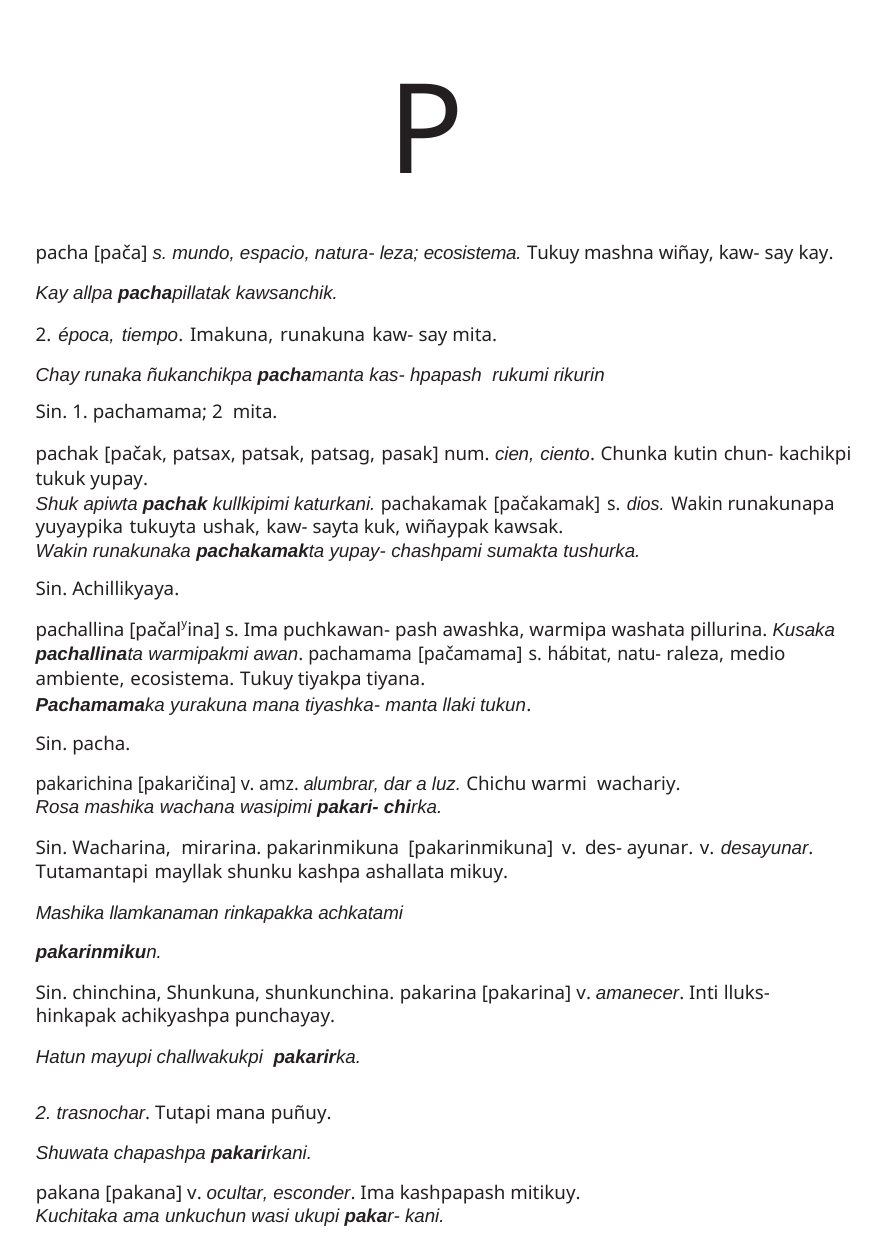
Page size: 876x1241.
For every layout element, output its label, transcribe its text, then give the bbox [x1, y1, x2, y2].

text Chay runaka ñukanchikpa pachamanta kas- hpapash rukumi rikurin [35, 364, 852, 385]
list trasnochar. Tutapi mana puñuy. [35, 1099, 856, 1125]
text Sin. Wacharina, mirarina. pakarinmikuna [pakarinmikuna] v. des- ayunar. v. desayunar. Tutamantapi mayllak shunku kashpa ashallata mikuy. [35, 836, 852, 884]
text Sin. pacha. [35, 734, 856, 754]
text Pachamamaka yurakuna mana tiyashka- manta llaki tukun. [35, 691, 852, 717]
text Hatun mayupi challwakukpi pakarirka. [36, 1046, 856, 1067]
text Kay allpa pachapillatak kawsanchik. [35, 282, 856, 303]
text pachak [pačak, patsax, patsak, patsag, pasak] num. cien, ciento. Chunka kutin chun- kachikpi tukuk yupay. [35, 440, 852, 491]
text Shuwata chapashpa pakarirkani. [36, 1143, 856, 1163]
text 2. época, tiempo. Imakuna, runakuna kaw- say mita. [35, 321, 852, 347]
subtitle pakarinmikun. [36, 941, 856, 962]
text Shuk apiwta pachak kullkipimi katurkani. pachakamak [pačakamak] s. dios. Wakin runakunapa yuyaypika tukuyta ushak, kaw- sayta kuk, wiñaypak kawsak. [35, 491, 856, 539]
text pakarichina [pakaričina] v. amz. alumbrar, dar a luz. Chichu warmi wachariy. [35, 771, 856, 795]
subtitle P [19, 40, 833, 210]
text pakana [pakana] v. ocultar, esconder. Ima kashpapash mitikuy. [36, 1180, 816, 1204]
text pacha [pača] s. mundo, espacio, natura- leza; ecosistema. Tukuy mashna wiñay, kaw- say kay. [35, 239, 852, 265]
text Sin. chinchina, Shunkuna, shunkunchina. pakarina [pakarina] v. amanecer. Inti lluks- hinkapak achikyashpa punchayay. [35, 981, 852, 1028]
text Rosa mashika wachana wasipimi pakari- chirka. [35, 796, 852, 818]
text Sin. 1. pachamama; 2 mita. [35, 403, 856, 423]
text Kuchitaka ama unkuchun wasi ukupi pakar- kani. [35, 1205, 818, 1227]
text Mashika llamkanaman rinkapakka achkatami [36, 902, 856, 923]
text Sin. Achillikyaya. [35, 579, 856, 599]
text pachallina [pačalyina] s. Ima puchkawan- pash awashka, warmipa washata pillurina. Kusaka pachallinata warmipakmi awan. pachamama [pačamama] s. hábitat, natu- raleza, medio ambiente, ecosistema. Tukuy tiyakpa tiyana. [35, 616, 853, 690]
text Wakin runakunaka pachakamakta yupay- chashpami sumakta tushurka. [35, 540, 852, 562]
